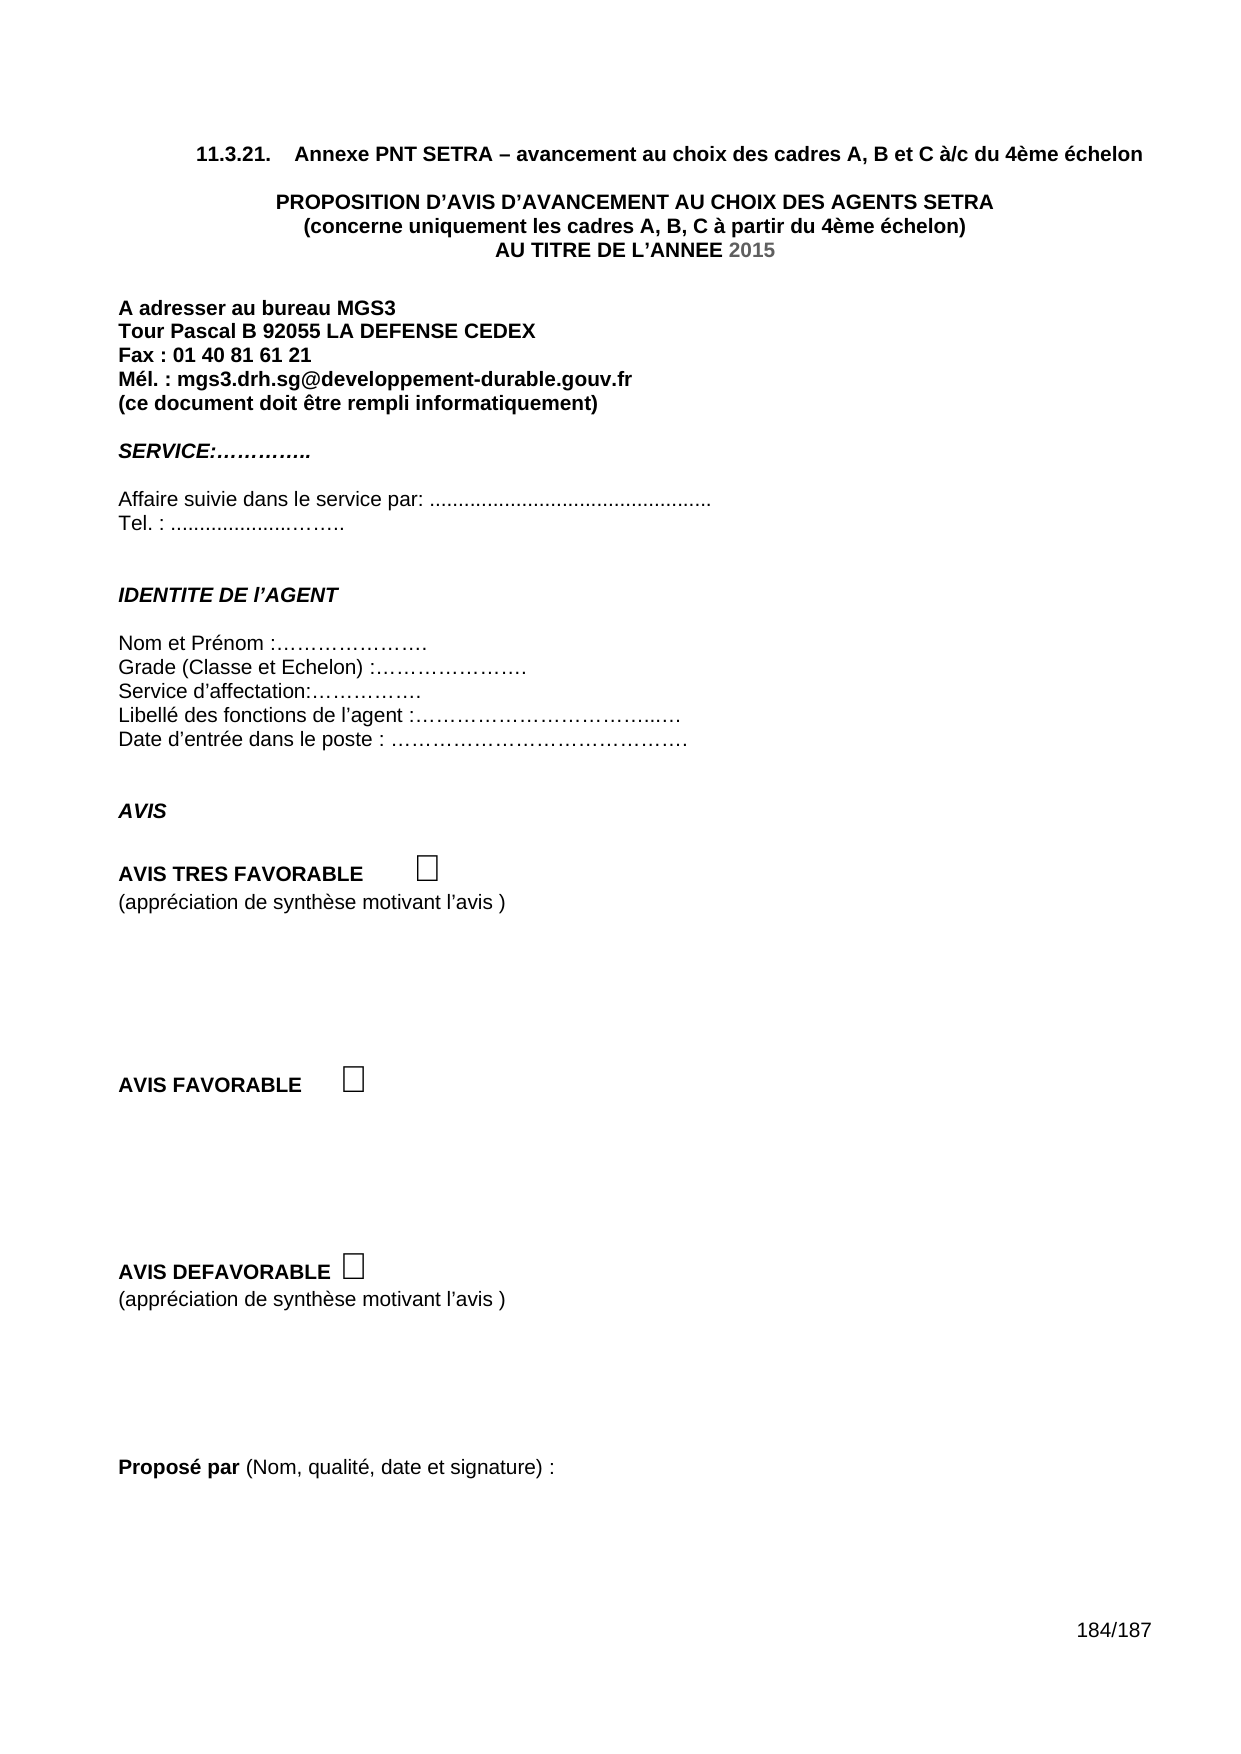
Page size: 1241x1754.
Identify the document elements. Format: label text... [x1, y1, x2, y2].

text SERVICE:………….. [118, 439, 1152, 463]
text Tour Pascal B 92055 LA DEFENSE CEDEX [118, 319, 1152, 343]
text IDENTITE DE l’AGENT [118, 583, 1152, 607]
text (ce document doit être rempli informatiquement) [118, 391, 1152, 415]
text PROPOSITION D’AVIS D’AVANCEMENT AU CHOIX DES AGENTS SETRA [118, 190, 1152, 214]
text Proposé par (Nom, qualité, date et signature) : [118, 1455, 1152, 1479]
text Mél. : mgs3.drh.sg@developpement-durable.gouv.fr [118, 367, 1152, 391]
text Tel. : .....................…….. [118, 511, 1152, 535]
subtitle Annexe PNT SETRA – avancement au choix des cadres A, B et C à/c du 4ème échelon [121, 142, 1152, 166]
text (appréciation de synthèse motivant l’avis ) [118, 1287, 1152, 1311]
text (concerne uniquement les cadres A, B, C à partir du 4ème échelon) [118, 214, 1152, 238]
text Service d’affectation:……………. [118, 679, 1152, 703]
text Nom et Prénom :…………………. [118, 631, 1152, 655]
text AVIS FAVORABLE  [118, 1057, 1152, 1100]
text AU TITRE DE L’ANNEE 2015 [118, 238, 1152, 262]
text (appréciation de synthèse motivant l’avis ) [118, 889, 1152, 913]
text AVIS DEFAVORABLE  [118, 1244, 1152, 1287]
text Libellé des fonctions de l’agent :……………………………...… [118, 703, 1152, 727]
text Affaire suivie dans le service par: ................................................. [118, 487, 1152, 511]
text Date d’entrée dans le poste : ……………………………………. [118, 727, 1152, 751]
text AVIS TRES FAVORABLE  [118, 846, 1152, 889]
text A adresser au bureau MGS3 [118, 295, 1152, 319]
text AVIS [118, 798, 1152, 822]
text Grade (Classe et Echelon) :…………………. [118, 655, 1152, 679]
text Fax : 01 40 81 61 21 [118, 343, 1152, 367]
